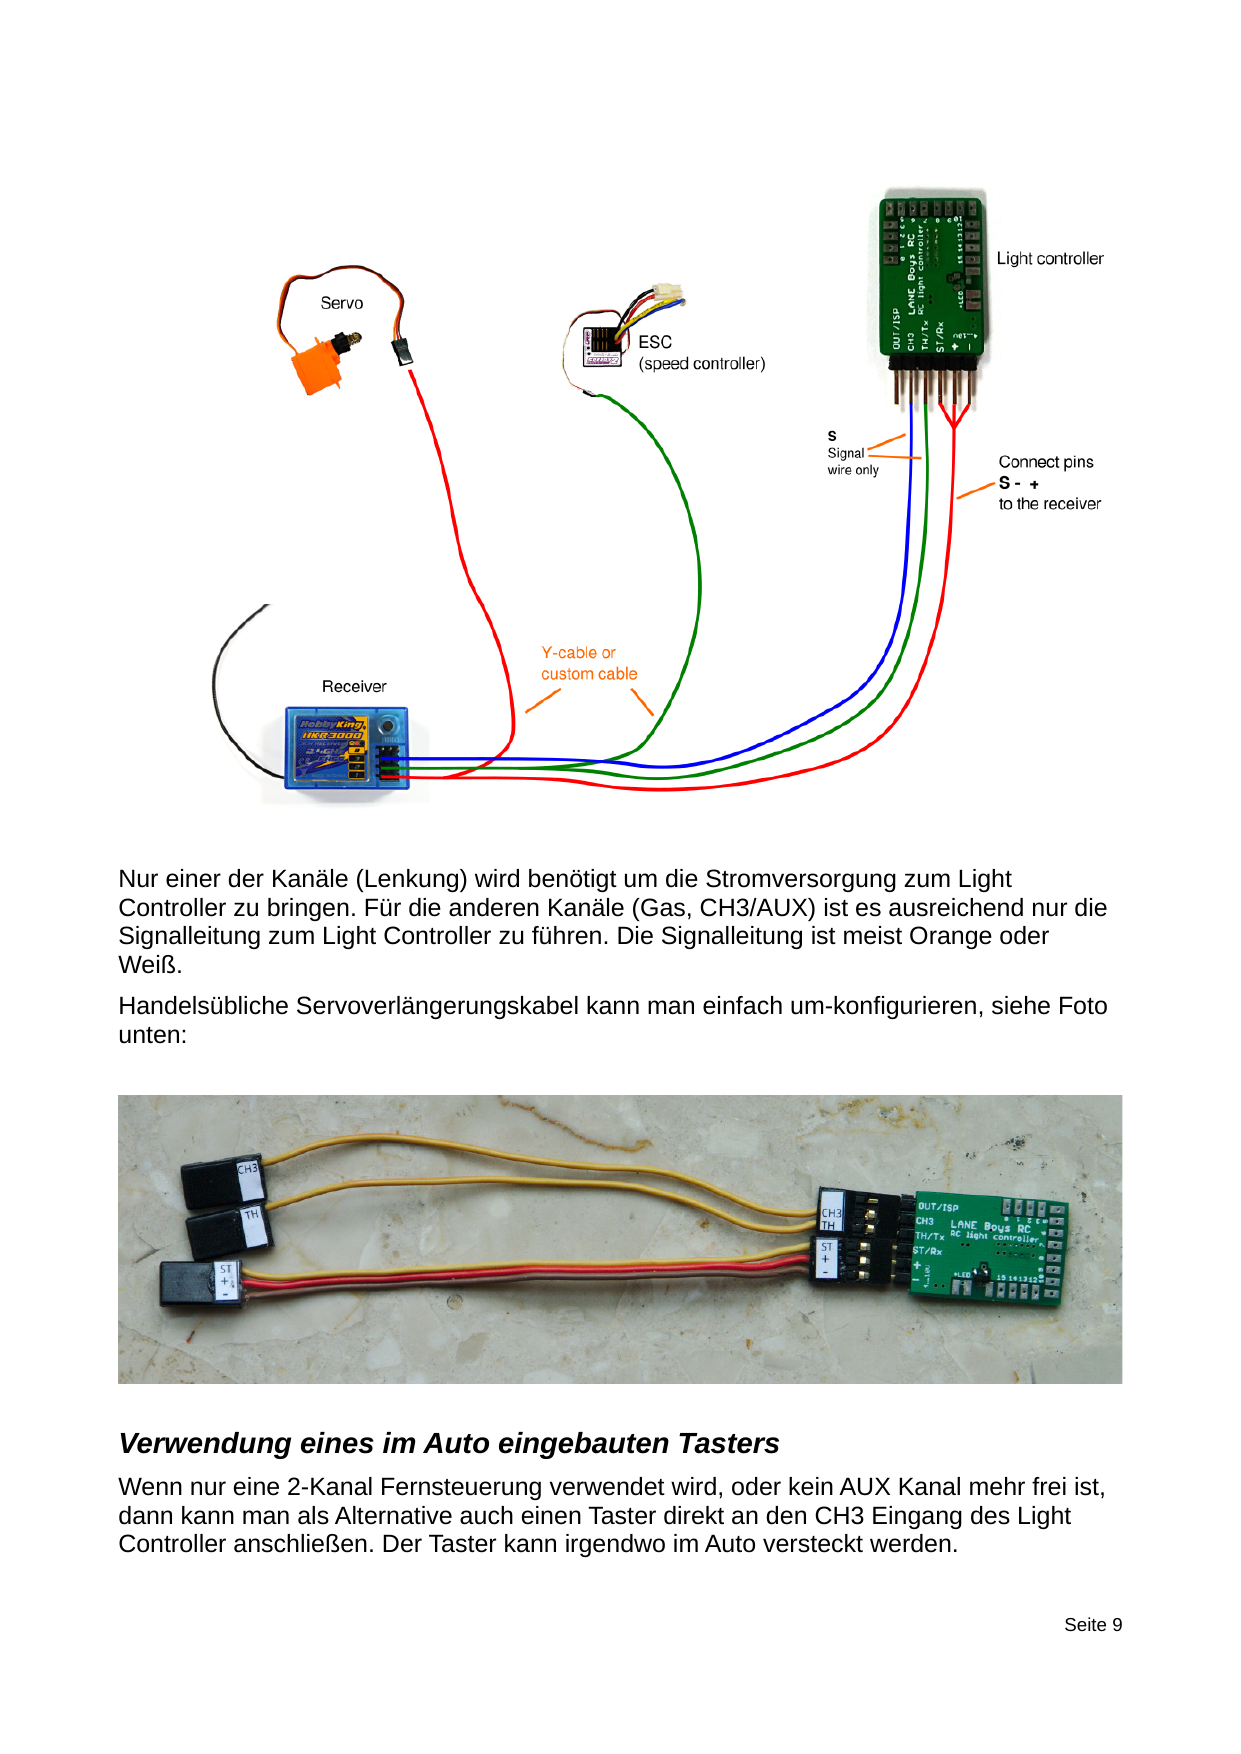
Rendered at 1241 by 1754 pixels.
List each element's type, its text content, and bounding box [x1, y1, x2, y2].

subtitle Verwendung eines im Auto eingebauten Tasters [118, 1426, 1122, 1459]
picture [118, 135, 1123, 847]
text Wenn nur eine 2-Kanal Fernsteuerung verwendet wird, oder kein AUX Kanal mehr frei ist, dann kann man als Alternative auch einen Taster direkt an den CH3 Eingang des Light Controller anschließen. Der Taster kann irgendwo im Auto versteckt werden. [118, 1472, 1122, 1558]
picture [118, 1095, 1123, 1384]
text Nur einer der Kanäle (Lenkung) wird benötigt um die Stromversorgung zum Light Controller zu bringen. Für die anderen Kanäle (Gas, CH3/AUX) ist es ausreichend nur die Signalleitung zum Light Controller zu führen. Die Signalleitung ist meist Orange oder Weiß. [118, 864, 1122, 979]
text Handelsübliche Servoverlängerungskabel kann man einfach um-konfigurieren, siehe Foto unten: [118, 991, 1122, 1049]
